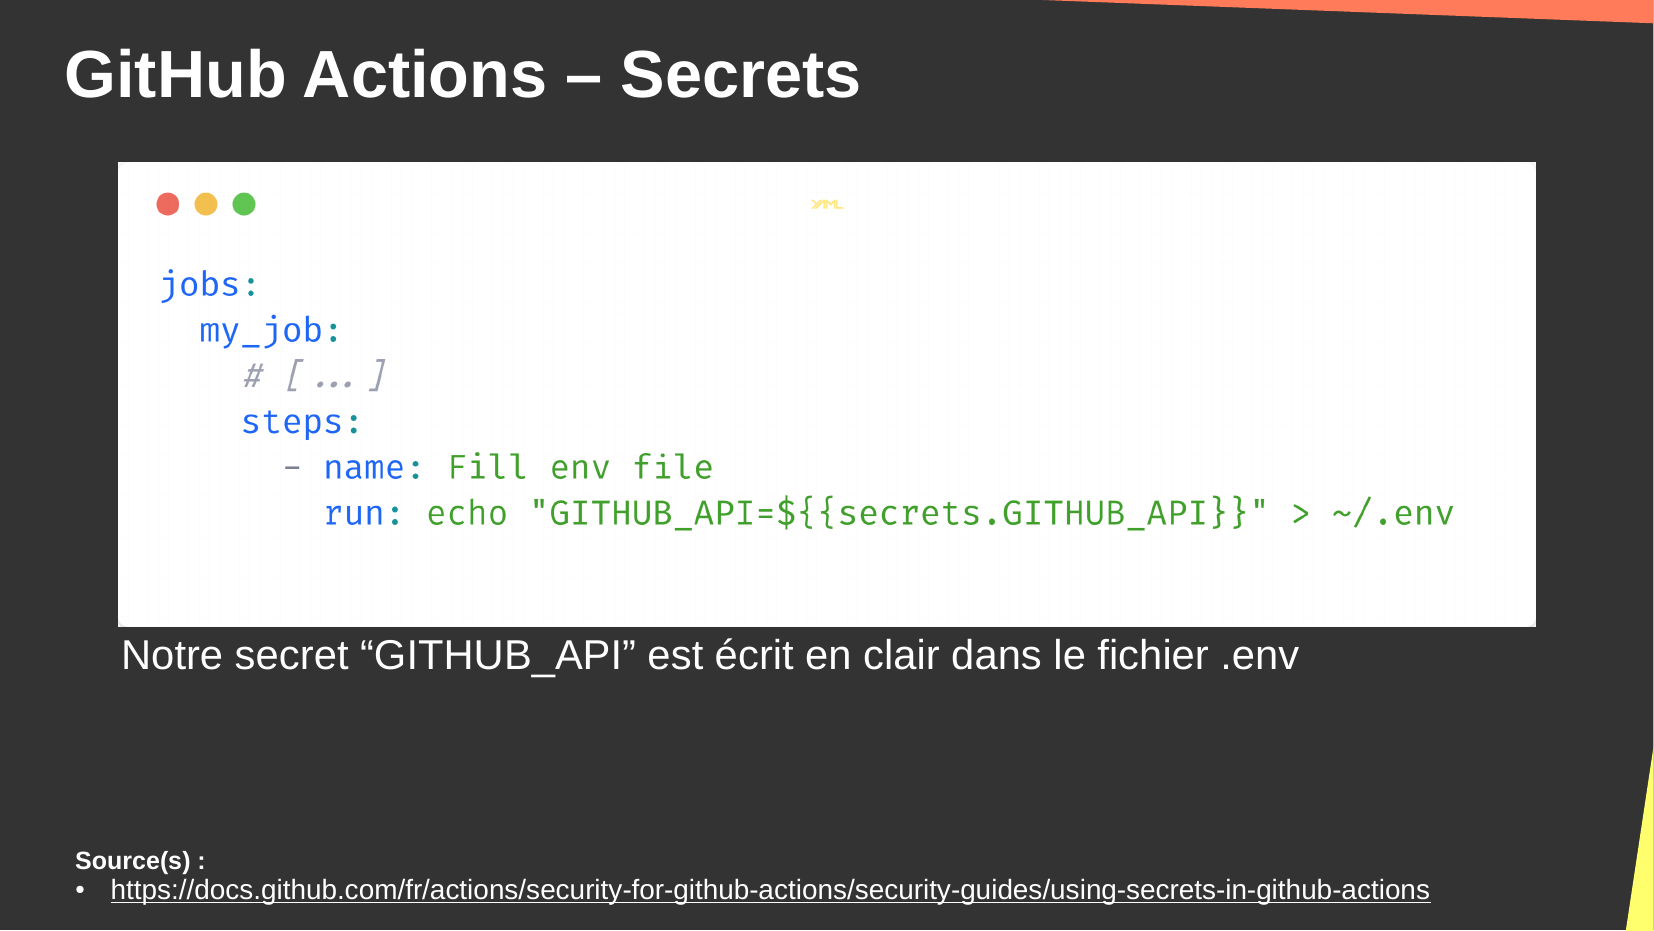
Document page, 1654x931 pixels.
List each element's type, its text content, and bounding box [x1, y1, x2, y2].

text_box [1042, 0, 1654, 24]
text_box [1625, 743, 1654, 931]
picture [118, 162, 1536, 627]
text_box Notre secret “GITHUB_API” est écrit en clair dans le fichier .env [106, 624, 1477, 697]
text_box Source(s) : https://docs.github.com/fr/actions/security-for-github-actions/security-guides/using-secrets-in-github-actions [60, 806, 1607, 914]
title GitHub Actions – Secrets [64, 37, 1471, 113]
